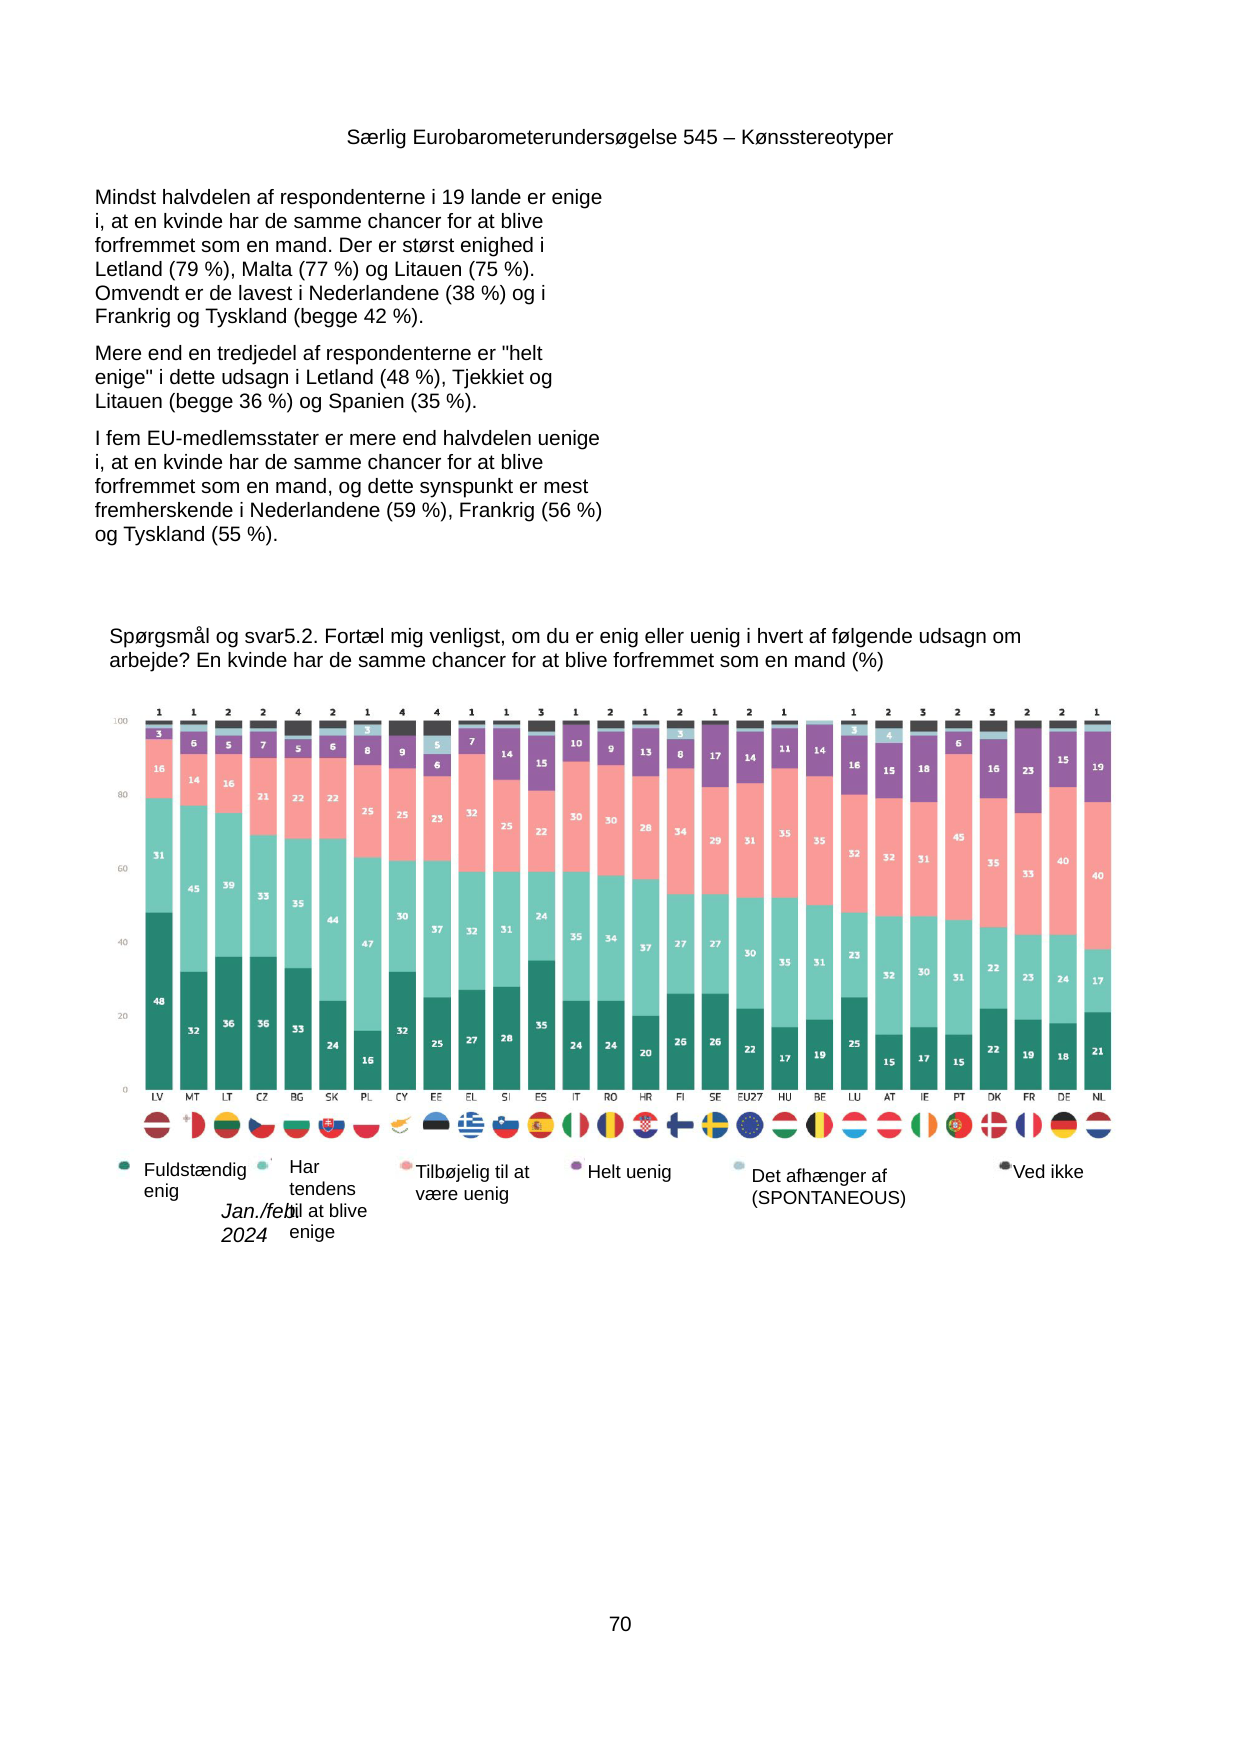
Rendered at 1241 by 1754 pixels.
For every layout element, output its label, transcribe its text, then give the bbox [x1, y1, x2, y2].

picture [754, 1171, 762, 1181]
text Mindst halvdelen af respondenterne i 19 lande er enige i, at en kvinde har de samme chancer for at blive forfremmet som en mand. Der er størst enighed i Letland (79 %), Malta (77 %) og Litauen (75 %). Omvendt er de lavest i Nederlandene (38 %) og i Frankrig og Tyskland (begge 42 %). [94, 184, 605, 328]
picture [106, 704, 1122, 1142]
text I fem EU-medlemsstater er mere end halvdelen uenige i, at en kvinde har de samme chancer for at blive forfremmet som en mand, og dette synspunkt er mest fremherskende i Nederlandene (59 %), Frankrig (56 %) og Tyskland (55 %). [94, 426, 605, 546]
text Mere end en tredjedel af respondenterne er "helt enige" i dette udsagn i Letland (48 %), Tjekkiet og Litauen (begge 36 %) og Spanien (35 %). [94, 341, 605, 413]
picture [112, 1143, 1012, 1181]
